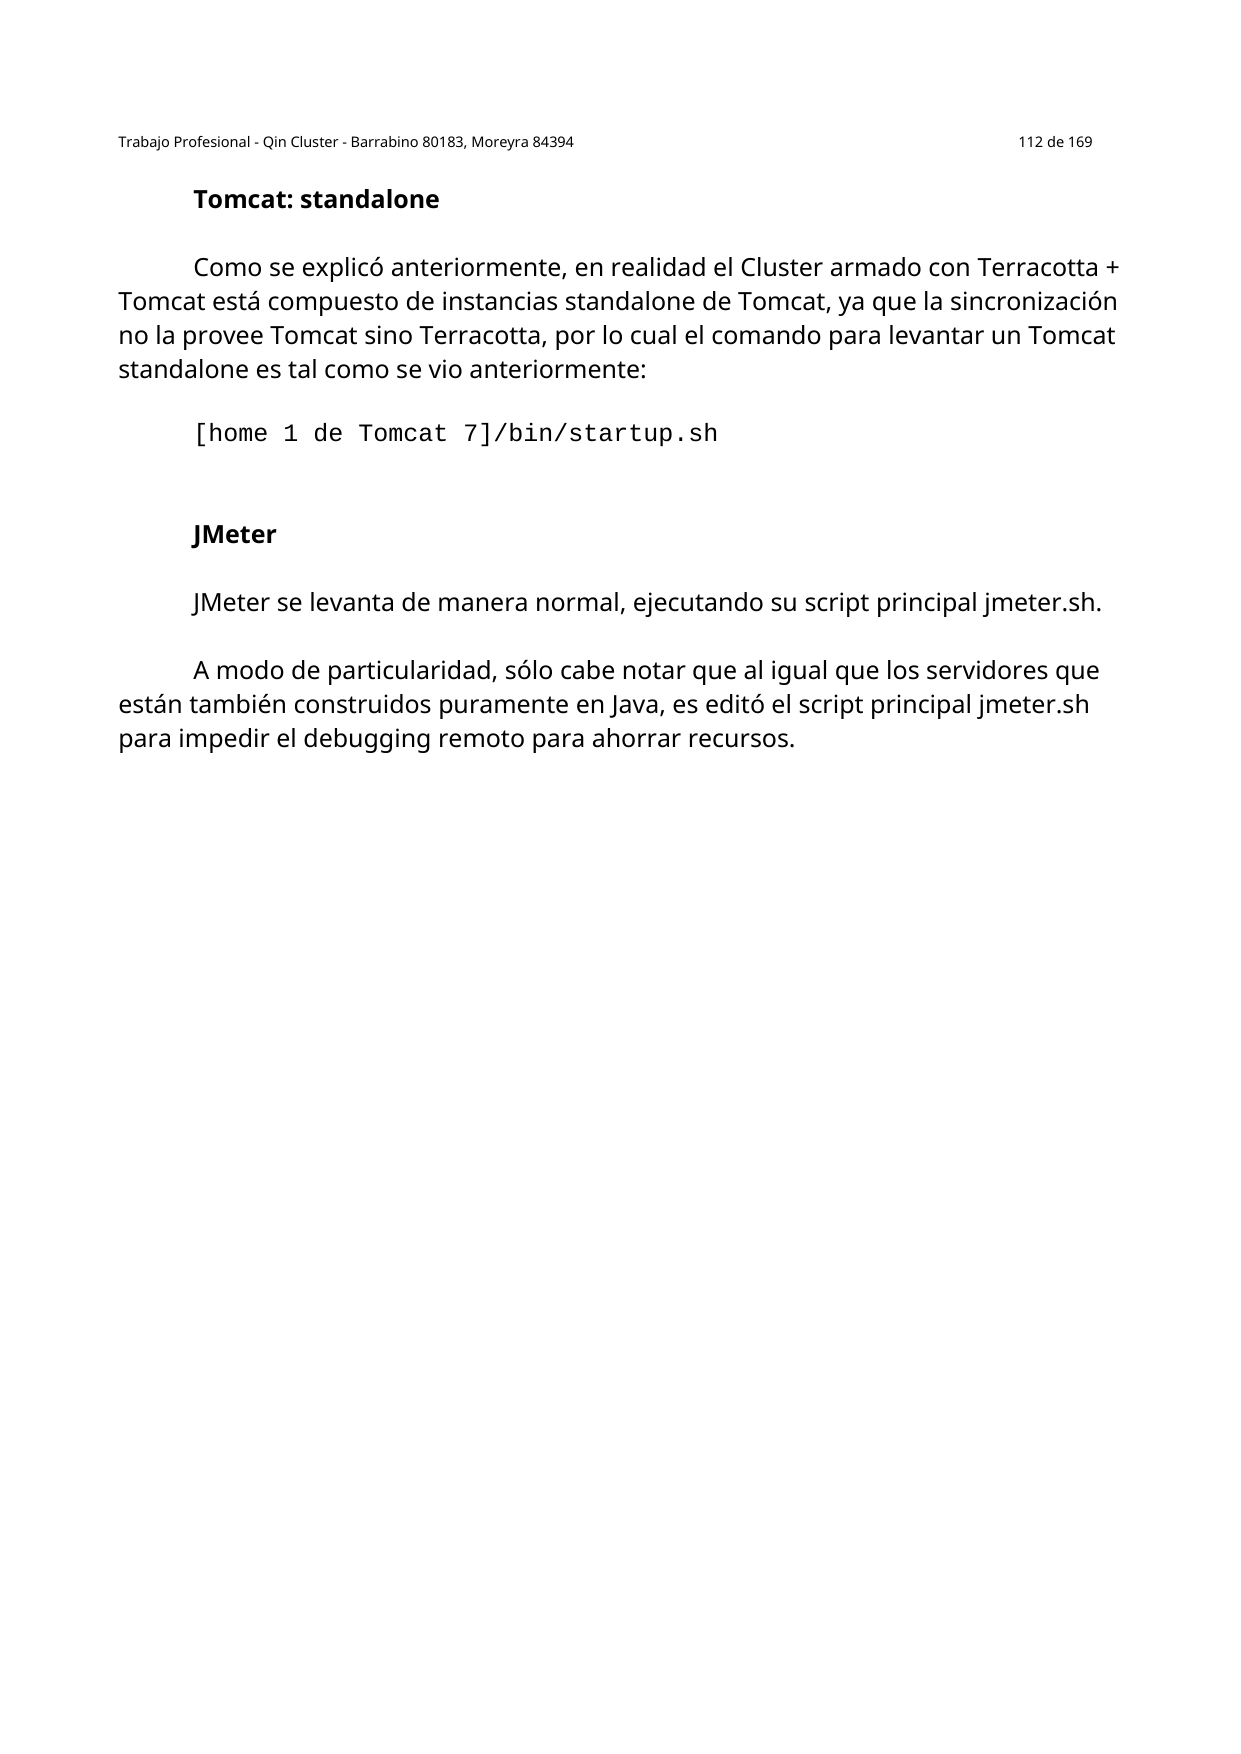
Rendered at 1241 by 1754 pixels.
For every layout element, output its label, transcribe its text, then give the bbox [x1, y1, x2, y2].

text [home 1 de Tomcat 7]/bin/startup.sh [118, 420, 1122, 448]
text Tomcat: standalone [118, 182, 1122, 216]
text JMeter se levanta de manera normal, ejecutando su script principal jmeter.sh. [118, 585, 1122, 619]
text JMeter [118, 517, 1122, 551]
text A modo de particularidad, sólo cabe notar que al igual que los servidores que están también construidos puramente en Java, es editó el script principal jmeter.sh para impedir el debugging remoto para ahorrar recursos. [118, 653, 1122, 755]
text Como se explicó anteriormente, en realidad el Cluster armado con Terracotta + Tomcat está compuesto de instancias standalone de Tomcat, ya que la sincronización no la provee Tomcat sino Terracotta, por lo cual el comando para levantar un Tomcat standalone es tal como se vio anteriormente: [118, 250, 1122, 386]
